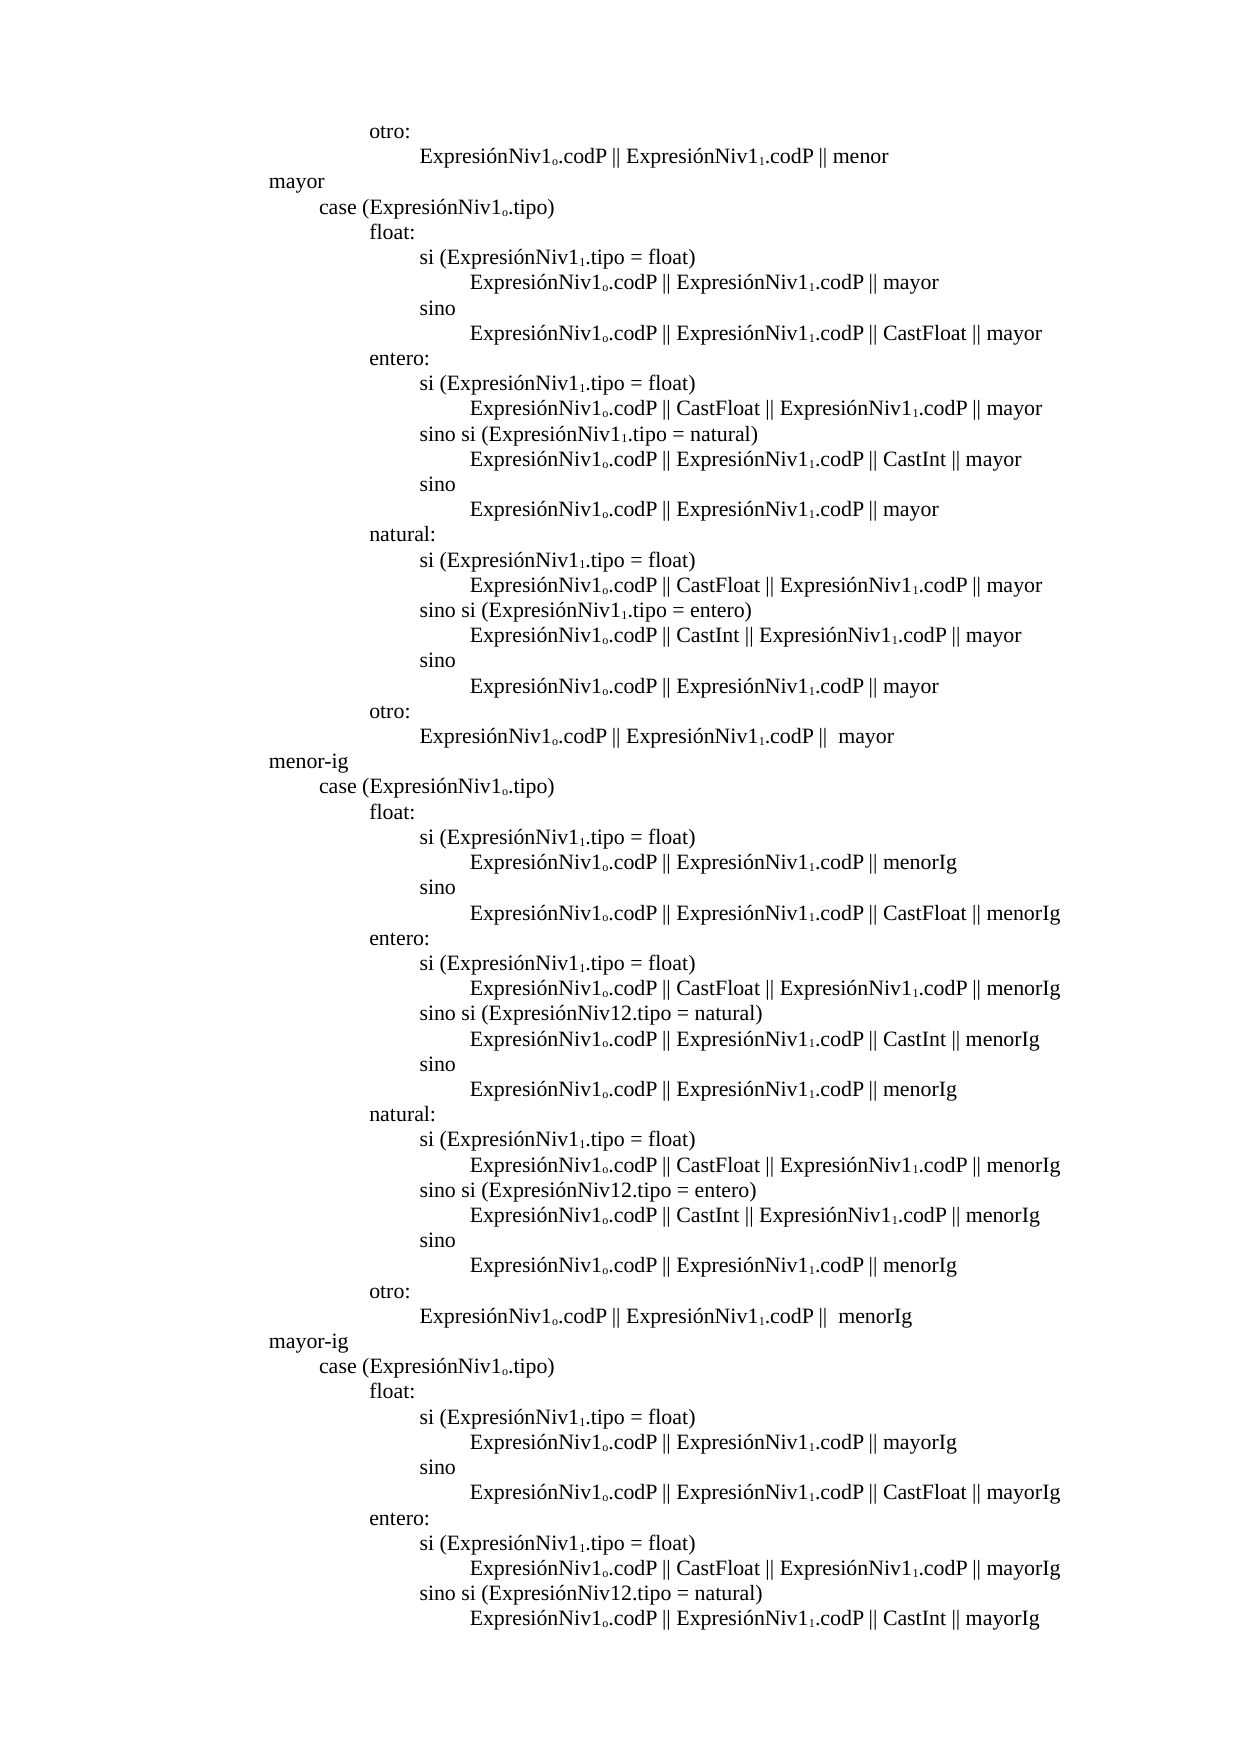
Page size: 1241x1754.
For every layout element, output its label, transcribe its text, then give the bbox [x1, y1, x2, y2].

text ExpresiónNiv1o.codP || ExpresiónNiv11.codP || mayor [118, 269, 1122, 294]
text si (ExpresiónNiv11.tipo = float) [118, 950, 1122, 975]
text entero: [118, 345, 1122, 370]
text sino [118, 1454, 1122, 1479]
text si (ExpresiónNiv11.tipo = float) [118, 1126, 1122, 1152]
text ExpresiónNiv1o.codP || CastFloat || ExpresiónNiv11.codP || menorIg [118, 975, 1122, 1000]
text ExpresiónNiv1o.codP || ExpresiónNiv11.codP || CastInt || mayor [118, 446, 1122, 471]
text natural: [118, 521, 1122, 547]
text mayor [118, 168, 1122, 194]
text case (ExpresiónNiv1o.tipo) [118, 773, 1122, 799]
text ExpresiónNiv1o.codP || ExpresiónNiv11.codP || menorIg [118, 1252, 1122, 1278]
text float: [118, 799, 1122, 824]
text ExpresiónNiv1o.codP || CastInt || ExpresiónNiv11.codP || mayor [118, 622, 1122, 647]
text entero: [118, 1504, 1122, 1530]
text ExpresiónNiv1o.codP || CastFloat || ExpresiónNiv11.codP || mayor [118, 572, 1122, 597]
text sino [118, 294, 1122, 320]
text si (ExpresiónNiv11.tipo = float) [118, 1530, 1122, 1555]
text sino si (ExpresiónNiv12.tipo = entero) [118, 1177, 1122, 1202]
text case (ExpresiónNiv1o.tipo) [118, 194, 1122, 219]
text si (ExpresiónNiv11.tipo = float) [118, 244, 1122, 269]
text ExpresiónNiv1o.codP || ExpresiónNiv11.codP || mayor [118, 723, 1122, 748]
text sino si (ExpresiónNiv11.tipo = entero) [118, 597, 1122, 622]
text si (ExpresiónNiv11.tipo = float) [118, 547, 1122, 572]
text ExpresiónNiv1o.codP || ExpresiónNiv11.codP || menorIg [118, 849, 1122, 874]
text sino [118, 1051, 1122, 1076]
text ExpresiónNiv1o.codP || ExpresiónNiv11.codP || CastInt || mayorIg [118, 1605, 1122, 1631]
text ExpresiónNiv1o.codP || CastFloat || ExpresiónNiv11.codP || menorIg [118, 1152, 1122, 1177]
text ExpresiónNiv1o.codP || ExpresiónNiv11.codP || menorIg [118, 1076, 1122, 1101]
text otro: [118, 698, 1122, 723]
text ExpresiónNiv1o.codP || ExpresiónNiv11.codP || mayorIg [118, 1429, 1122, 1454]
text float: [118, 219, 1122, 244]
text mayor-ig [118, 1328, 1122, 1353]
text sino [118, 471, 1122, 496]
text sino si (ExpresiónNiv12.tipo = natural) [118, 1580, 1122, 1605]
text ExpresiónNiv1o.codP || ExpresiónNiv11.codP || CastInt || menorIg [118, 1026, 1122, 1051]
text si (ExpresiónNiv11.tipo = float) [118, 824, 1122, 849]
text ExpresiónNiv1o.codP || ExpresiónNiv11.codP || CastFloat || mayor [118, 320, 1122, 345]
text case (ExpresiónNiv1o.tipo) [118, 1353, 1122, 1378]
text sino [118, 874, 1122, 899]
text si (ExpresiónNiv11.tipo = float) [118, 1404, 1122, 1429]
text otro: [118, 118, 1122, 143]
text float: [118, 1378, 1122, 1404]
text menor-ig [118, 748, 1122, 773]
text ExpresiónNiv1o.codP || CastInt || ExpresiónNiv11.codP || menorIg [118, 1202, 1122, 1227]
text natural: [118, 1101, 1122, 1126]
text otro: [118, 1278, 1122, 1303]
text ExpresiónNiv1o.codP || CastFloat || ExpresiónNiv11.codP || mayorIg [118, 1555, 1122, 1580]
text ExpresiónNiv1o.codP || ExpresiónNiv11.codP || CastFloat || mayorIg [118, 1479, 1122, 1504]
text ExpresiónNiv1o.codP || ExpresiónNiv11.codP || CastFloat || menorIg [118, 899, 1122, 925]
text sino si (ExpresiónNiv12.tipo = natural) [118, 1000, 1122, 1026]
text ExpresiónNiv1o.codP || ExpresiónNiv11.codP || menor [118, 143, 1122, 168]
text entero: [118, 925, 1122, 950]
text ExpresiónNiv1o.codP || CastFloat || ExpresiónNiv11.codP || mayor [118, 395, 1122, 421]
text si (ExpresiónNiv11.tipo = float) [118, 370, 1122, 395]
text ExpresiónNiv1o.codP || ExpresiónNiv11.codP || mayor [118, 673, 1122, 698]
text sino si (ExpresiónNiv11.tipo = natural) [118, 421, 1122, 446]
text sino [118, 647, 1122, 673]
text ExpresiónNiv1o.codP || ExpresiónNiv11.codP || mayor [118, 496, 1122, 521]
text ExpresiónNiv1o.codP || ExpresiónNiv11.codP || menorIg [118, 1303, 1122, 1328]
text sino [118, 1227, 1122, 1252]
